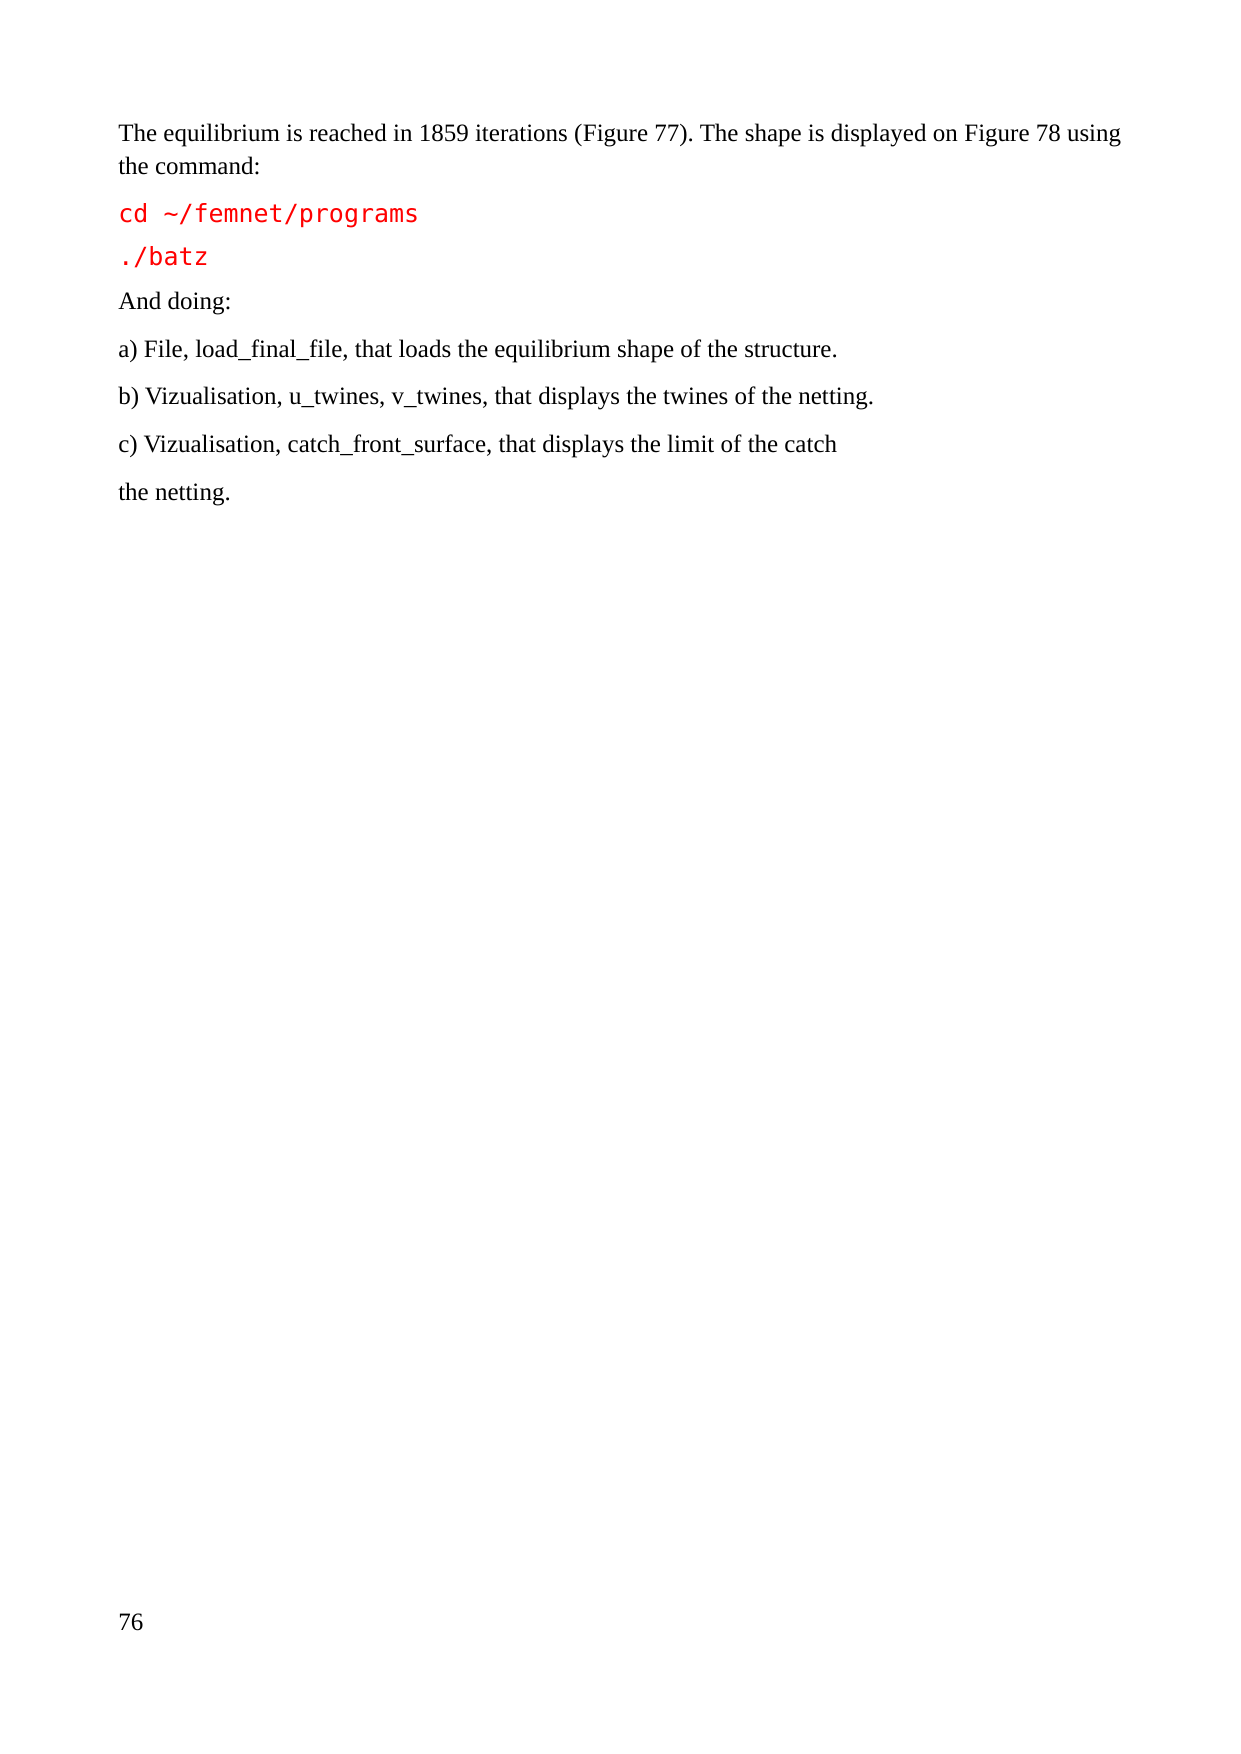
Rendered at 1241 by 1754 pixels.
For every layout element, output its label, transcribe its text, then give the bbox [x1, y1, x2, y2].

text ./batz [118, 242, 1122, 272]
text And doing: [118, 286, 1122, 315]
text the netting. [118, 477, 1122, 505]
text a) File, load_final_file, that loads the equilibrium shape of the structure. [118, 334, 1122, 363]
text b) Vizualisation, u_twines, v_twines, that displays the twines of the netting. [118, 381, 1122, 410]
text c) Vizualisation, catch_front_surface, that displays the limit of the catch [118, 429, 1122, 458]
text The equilibrium is reached in 1859 iterations (Figure 77). The shape is displayed on Figure 78 using the command: [118, 118, 1122, 180]
text cd ~/femnet/programs [118, 199, 1122, 228]
